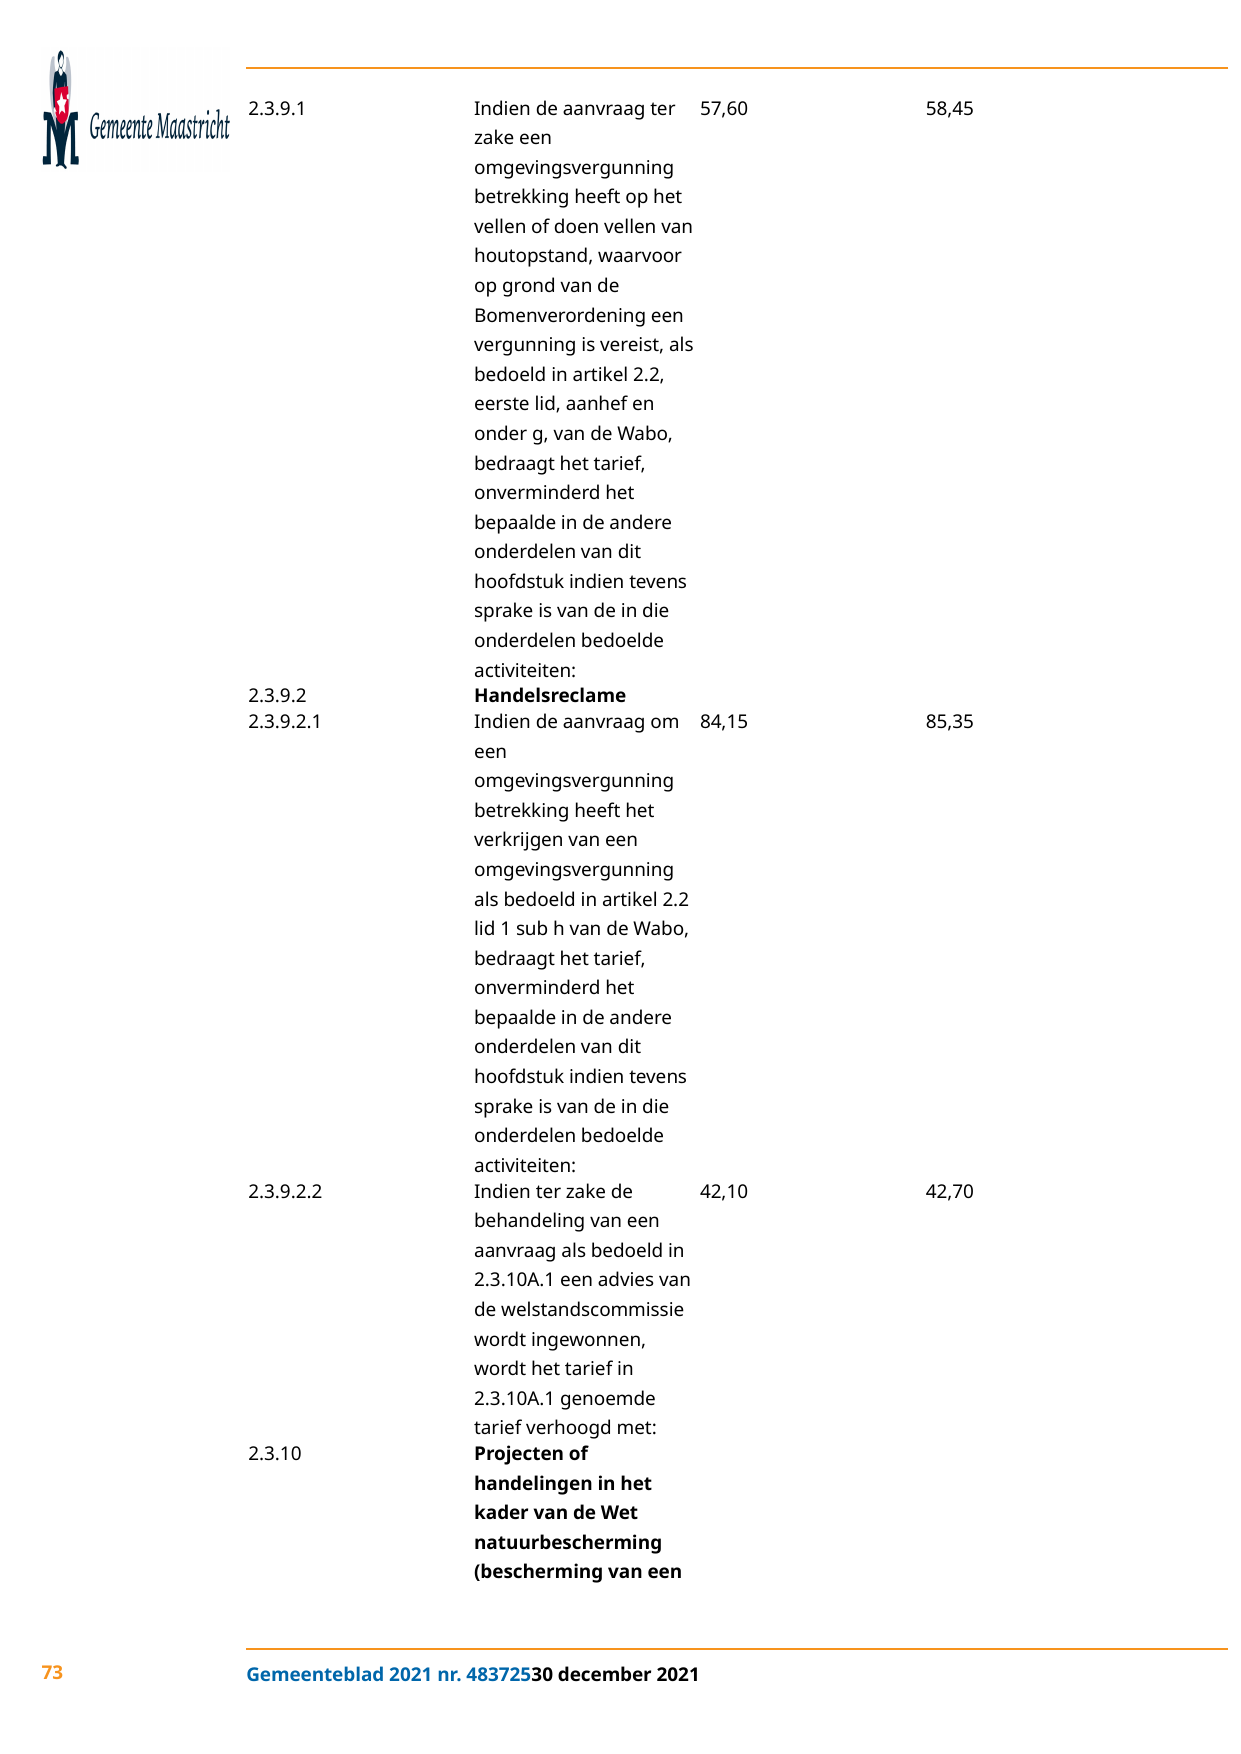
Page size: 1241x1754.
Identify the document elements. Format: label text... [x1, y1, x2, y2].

table_cell 85,35 [926, 708, 1152, 1178]
table_cell [700, 683, 926, 708]
table_cell Handelsreclame [474, 683, 700, 708]
table_cell 84,15 [700, 708, 926, 1178]
table_cell [926, 683, 1152, 708]
table_cell [700, 1440, 926, 1584]
table_cell Indien ter zake de behandeling van een aanvraag als bedoeld in 2.3.10A.1 een advies van de welstandscommissie wordt ingewonnen, wordt het tarief in 2.3.10A.1 genoemde tarief verhoogd met: [474, 1178, 700, 1440]
table_cell 58,45 [926, 95, 1152, 683]
table_cell 42,70 [926, 1178, 1152, 1440]
table_cell 42,10 [700, 1178, 926, 1440]
table_cell Indien de aanvraag ter zake een omgevingsvergunning betrekking heeft op het vellen of doen vellen van houtopstand, waarvoor op grond van de Bomenverordening een vergunning is vereist, als bedoeld in artikel 2.2, eerste lid, aanhef en onder g, van de Wabo, bedraagt het tarief, onverminderd het bepaalde in de andere onderdelen van dit hoofdstuk indien tevens sprake is van de in die onderdelen bedoelde activiteiten: [474, 95, 700, 683]
table_cell [926, 1440, 1152, 1584]
picture [41, 47, 231, 172]
table_cell 2.3.10 [248, 1440, 474, 1584]
table_cell Projecten of handelingen in het kader van de Wet natuurbescherming (bescherming van een [474, 1440, 700, 1584]
table_cell 2.3.9.1 [248, 95, 474, 683]
table_cell 2.3.9.2.1 [248, 708, 474, 1178]
table_cell 2.3.9.2.2 [248, 1178, 474, 1440]
table_cell 2.3.9.2 [248, 683, 474, 708]
table_cell 57,60 [700, 95, 926, 683]
table_cell Indien de aanvraag om een omgevingsvergunning betrekking heeft het verkrijgen van een omgevingsvergunning als bedoeld in artikel 2.2 lid 1 sub h van de Wabo, bedraagt het tarief, onverminderd het bepaalde in de andere onderdelen van dit hoofdstuk indien tevens sprake is van de in die onderdelen bedoelde activiteiten: [474, 708, 700, 1178]
